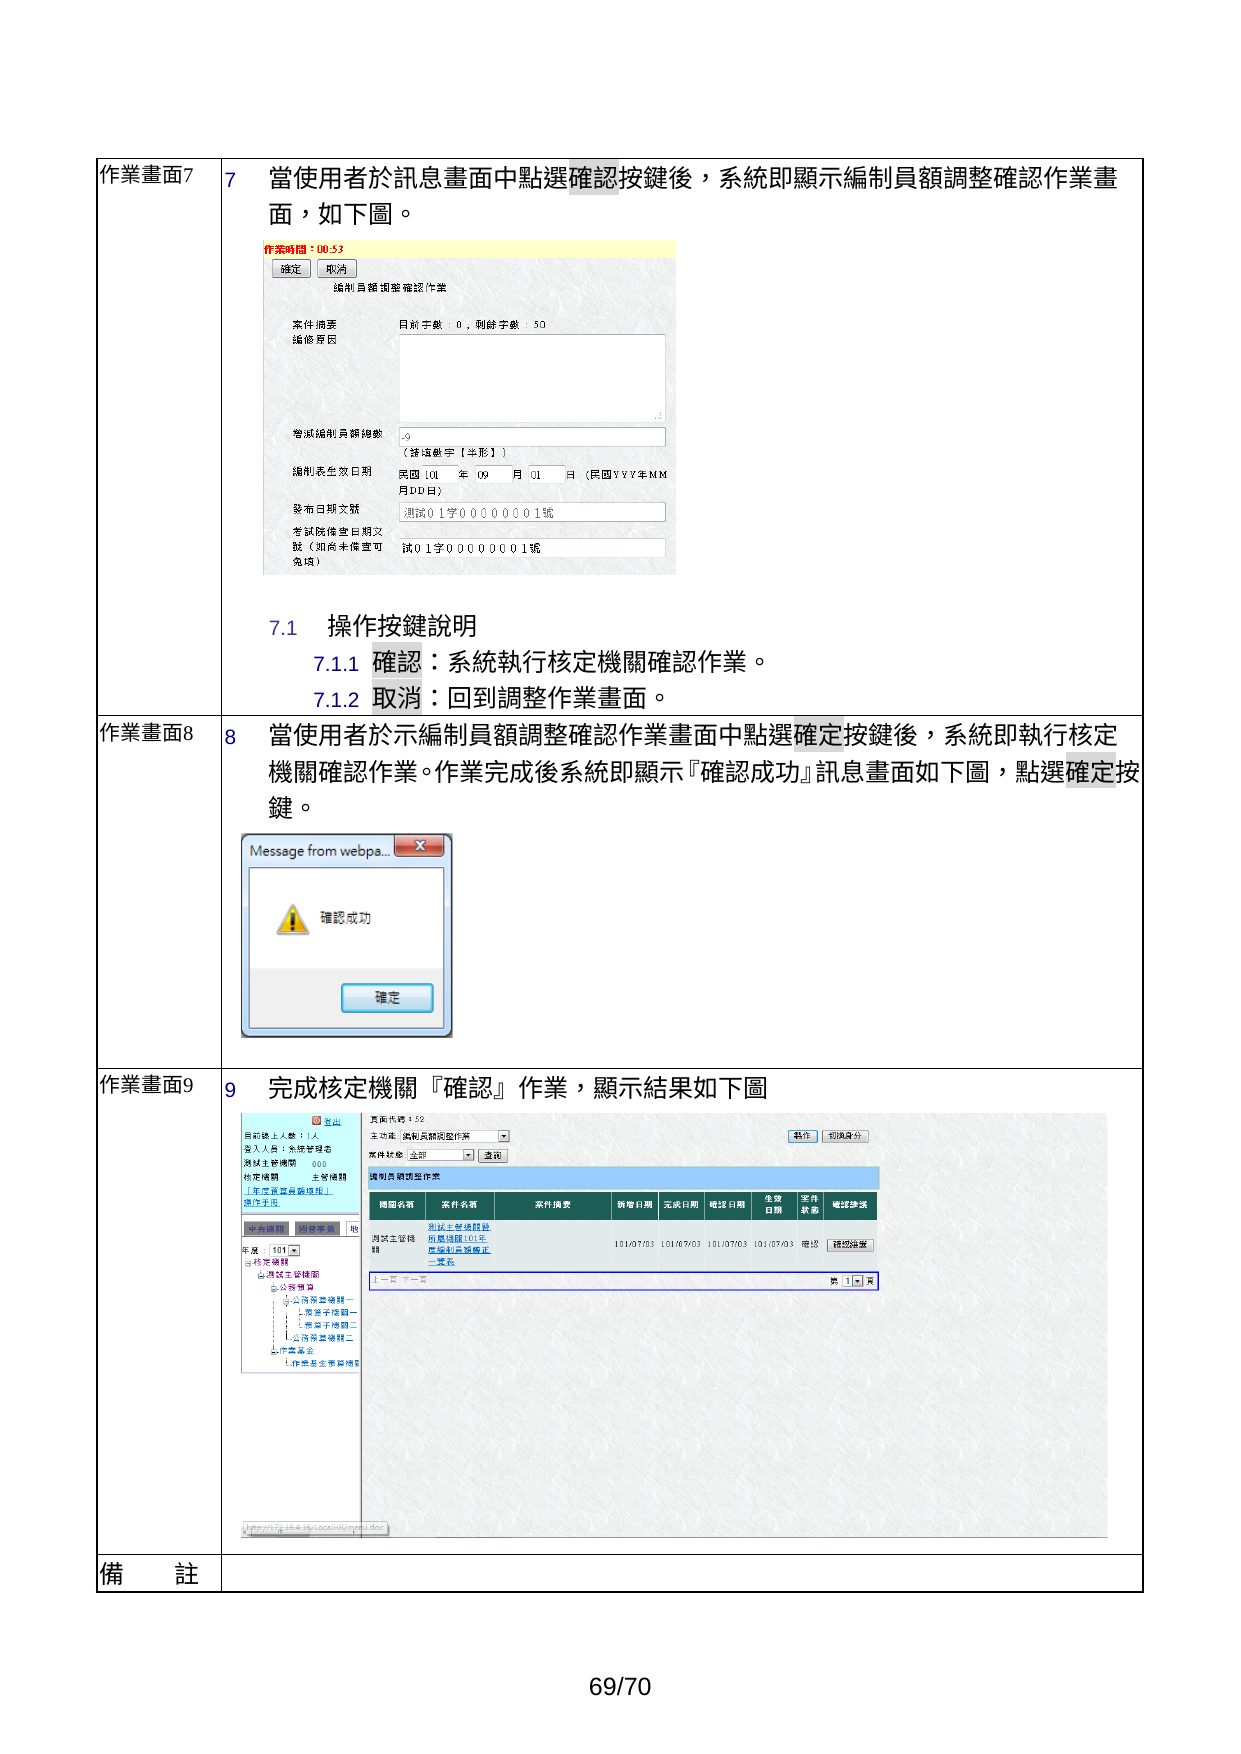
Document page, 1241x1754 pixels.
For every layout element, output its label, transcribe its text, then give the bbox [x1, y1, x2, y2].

table_cell [98, 716, 221, 1067]
picture [263, 240, 677, 575]
picture [241, 1113, 1108, 1538]
table_cell [222, 1555, 1142, 1591]
table_cell [98, 159, 221, 715]
table_cell 完成核定機關『確認』作業，顯示結果如下圖 [222, 1069, 1142, 1553]
picture [241, 833, 453, 1038]
table_cell 當使用者於示編制員額調整確認作業畫面中點選確定按鍵後，系統即執行核定機關確認作業。作業完成後系統即顯示『確認成功』訊息畫面如下圖，點選確定按鍵。 [222, 716, 1142, 1067]
table_cell 備 註 [98, 1555, 221, 1591]
table_cell [98, 1069, 221, 1553]
table_cell 當使用者於訊息畫面中點選確認按鍵後，系統即顯示編制員額調整確認作業畫面，如下圖。 操作按鍵說明 確認：系統執行核定機關確認作業。 取消：回到調整作業畫面。 [222, 159, 1142, 715]
